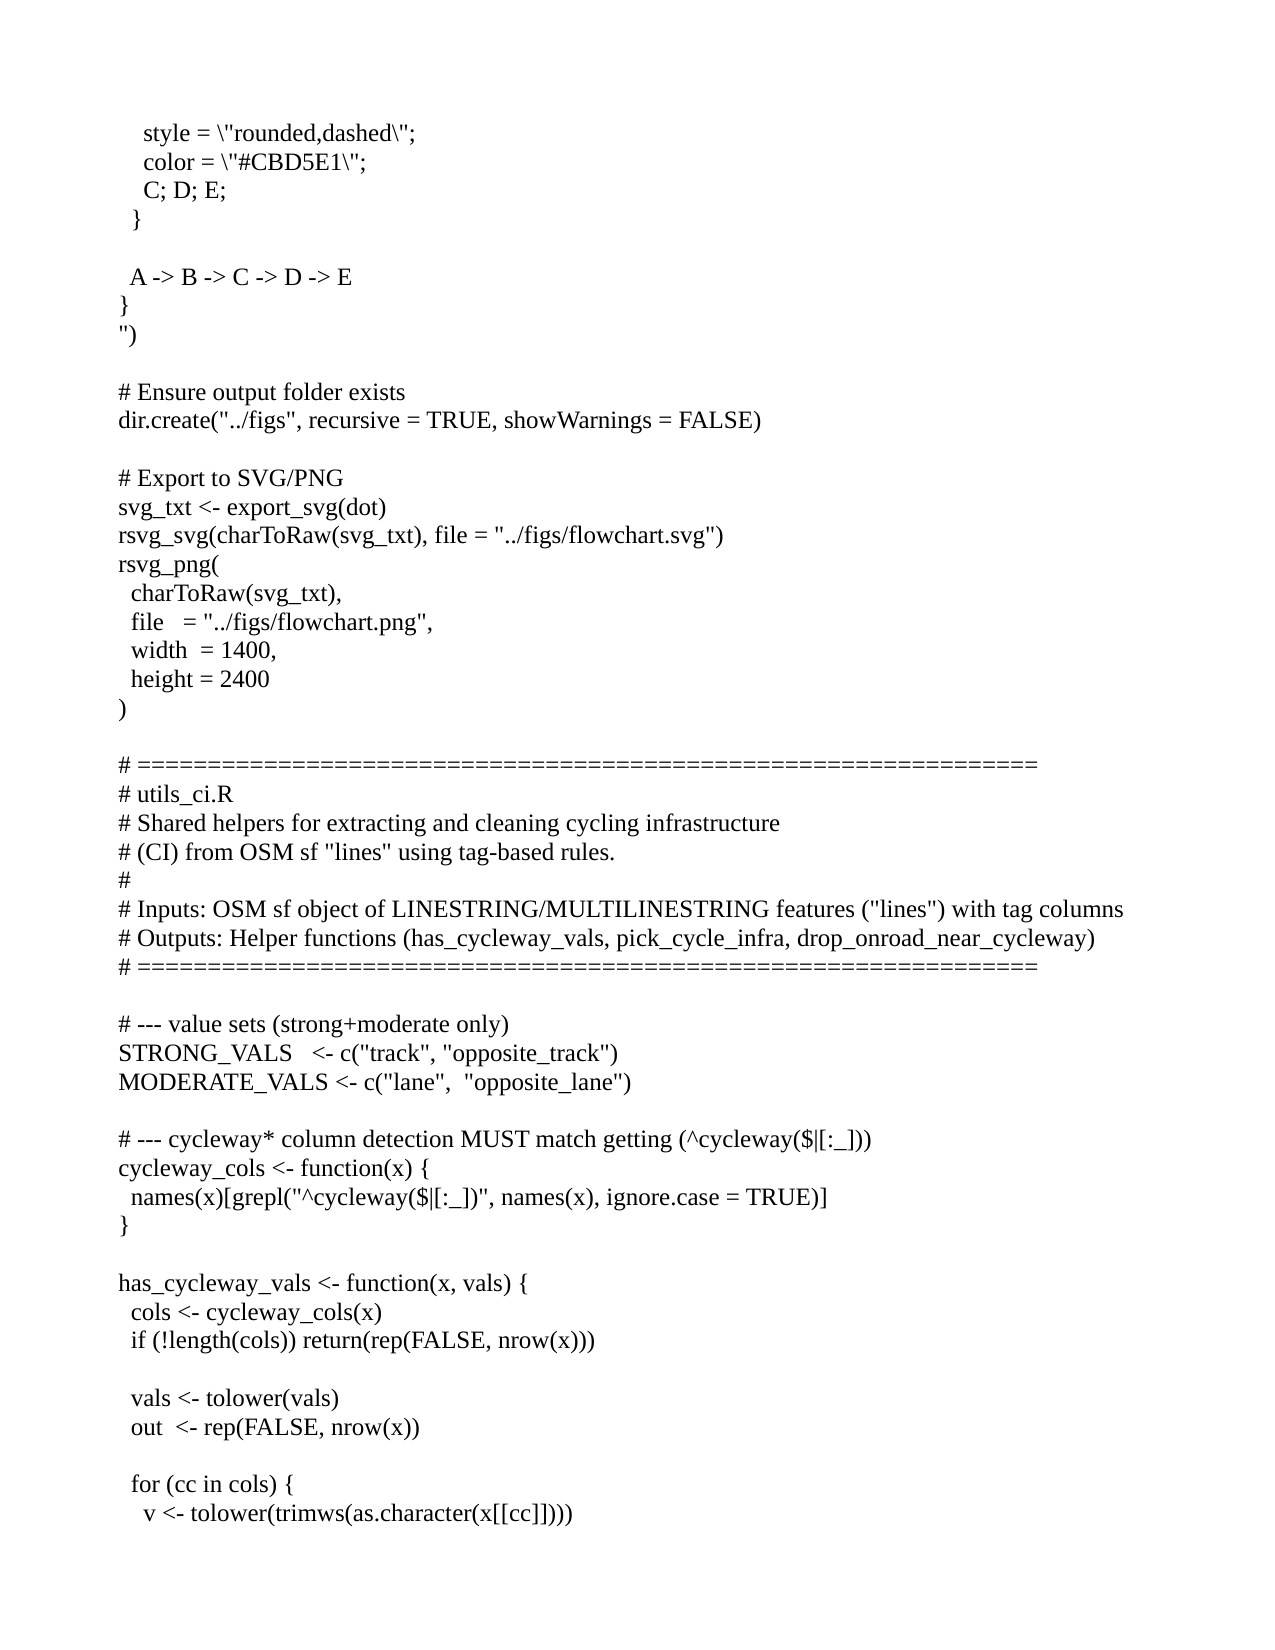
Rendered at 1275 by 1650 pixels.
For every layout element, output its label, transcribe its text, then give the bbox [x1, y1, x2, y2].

text width = 1400, [118, 636, 1157, 664]
text rsvg_svg(charToRaw(svg_txt), file = "../figs/flowchart.svg") [118, 521, 1157, 549]
text } [118, 1211, 1157, 1239]
text # Outputs: Helper functions (has_cycleway_vals, pick_cycle_infra, drop_onroad_near_cycleway) [118, 923, 1157, 952]
text STRONG_VALS <- c("track", "opposite_track") [118, 1038, 1157, 1067]
text # (CI) from OSM sf "lines" using tag-based rules. [118, 837, 1157, 866]
text C; D; E; [118, 176, 1157, 204]
text file = "../figs/flowchart.png", [118, 607, 1157, 636]
text MODERATE_VALS <- c("lane", "opposite_lane") [118, 1067, 1157, 1096]
text # --- cycleway* column detection MUST match getting (^cycleway($|[:_])) [118, 1124, 1157, 1153]
text # utils_ci.R [118, 779, 1157, 808]
text cycleway_cols <- function(x) { [118, 1153, 1157, 1182]
text rsvg_png( [118, 549, 1157, 578]
text dir.create("../figs", recursive = TRUE, showWarnings = FALSE) [118, 406, 1157, 434]
text has_cycleway_vals <- function(x, vals) { [118, 1268, 1157, 1297]
text charToRaw(svg_txt), [118, 578, 1157, 607]
text } [118, 204, 1157, 233]
text # ================================================================ [118, 952, 1157, 981]
text vals <- tolower(vals) [118, 1383, 1157, 1412]
text svg_txt <- export_svg(dot) [118, 492, 1157, 521]
text # --- value sets (strong+moderate only) [118, 1009, 1157, 1038]
text } [118, 291, 1157, 319]
text A -> B -> C -> D -> E [118, 262, 1157, 291]
text out <- rep(FALSE, nrow(x)) [118, 1412, 1157, 1441]
text for (cc in cols) { [118, 1469, 1157, 1498]
text ) [118, 693, 1157, 722]
text names(x)[grepl("^cycleway($|[:_])", names(x), ignore.case = TRUE)] [118, 1182, 1157, 1211]
text height = 2400 [118, 664, 1157, 693]
text # Export to SVG/PNG [118, 463, 1157, 492]
text cols <- cycleway_cols(x) [118, 1297, 1157, 1326]
text color = \"#CBD5E1\"; [118, 147, 1157, 176]
text # Inputs: OSM sf object of LINESTRING/MULTILINESTRING features ("lines") with tag columns [118, 894, 1157, 923]
text ") [118, 319, 1157, 348]
text # [118, 866, 1157, 894]
text # Shared helpers for extracting and cleaning cycling infrastructure [118, 808, 1157, 837]
text # ================================================================ [118, 751, 1157, 779]
text if (!length(cols)) return(rep(FALSE, nrow(x))) [118, 1326, 1157, 1354]
text # Ensure output folder exists [118, 377, 1157, 406]
text style = \"rounded,dashed\"; [118, 118, 1157, 147]
text v <- tolower(trimws(as.character(x[[cc]]))) [118, 1498, 1157, 1527]
